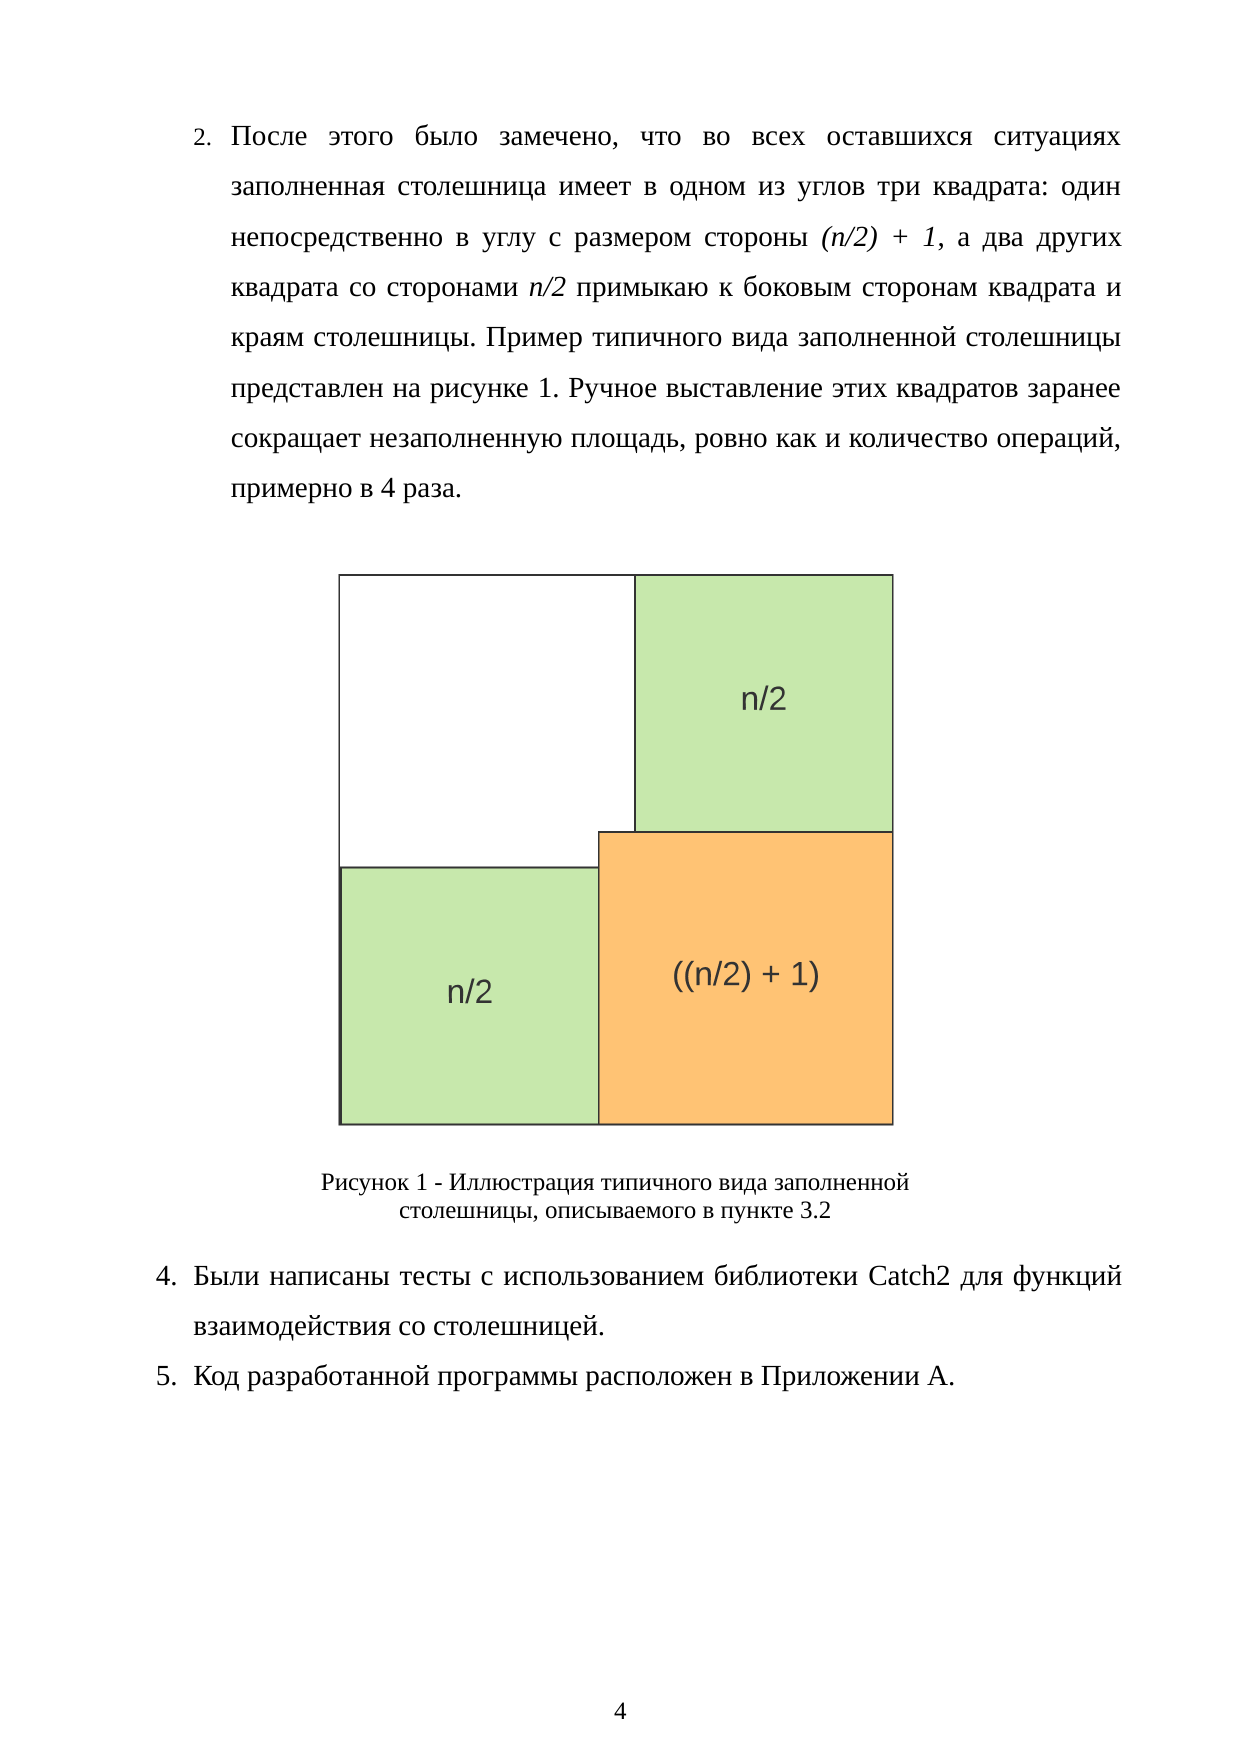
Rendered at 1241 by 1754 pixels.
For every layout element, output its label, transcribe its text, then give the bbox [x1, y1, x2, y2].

list Были написаны тесты с использованием библиотеки Catch2 для функций взаимодействия со столешницей. [156, 521, 1122, 1341]
list После этого было замечено, что во всех оставшихся ситуациях заполненная столешница имеет в одном из углов три квадрата: один непосредственно в углу с размером стороны (n/2) + 1, а два других квадрата со сторонами n/2 примыкаю к боковым сторонам квадрата и краям столешницы. Пример типичного вида заполненной столешницы представлен на рисунке 1. Ручное выставление этих квадратов заранее сокращает незаполненную площадь, ровно как и количество операций, примерно в 4 раза. [193, 118, 1122, 504]
picture [301, 537, 930, 1162]
list Рисунок 1 - Иллюстрация типичного вида заполненной столешницы, описываемого в пункте 3.2 [301, 1162, 929, 1224]
list Код разработанной программы расположен в Приложении А. [156, 1358, 1122, 1392]
